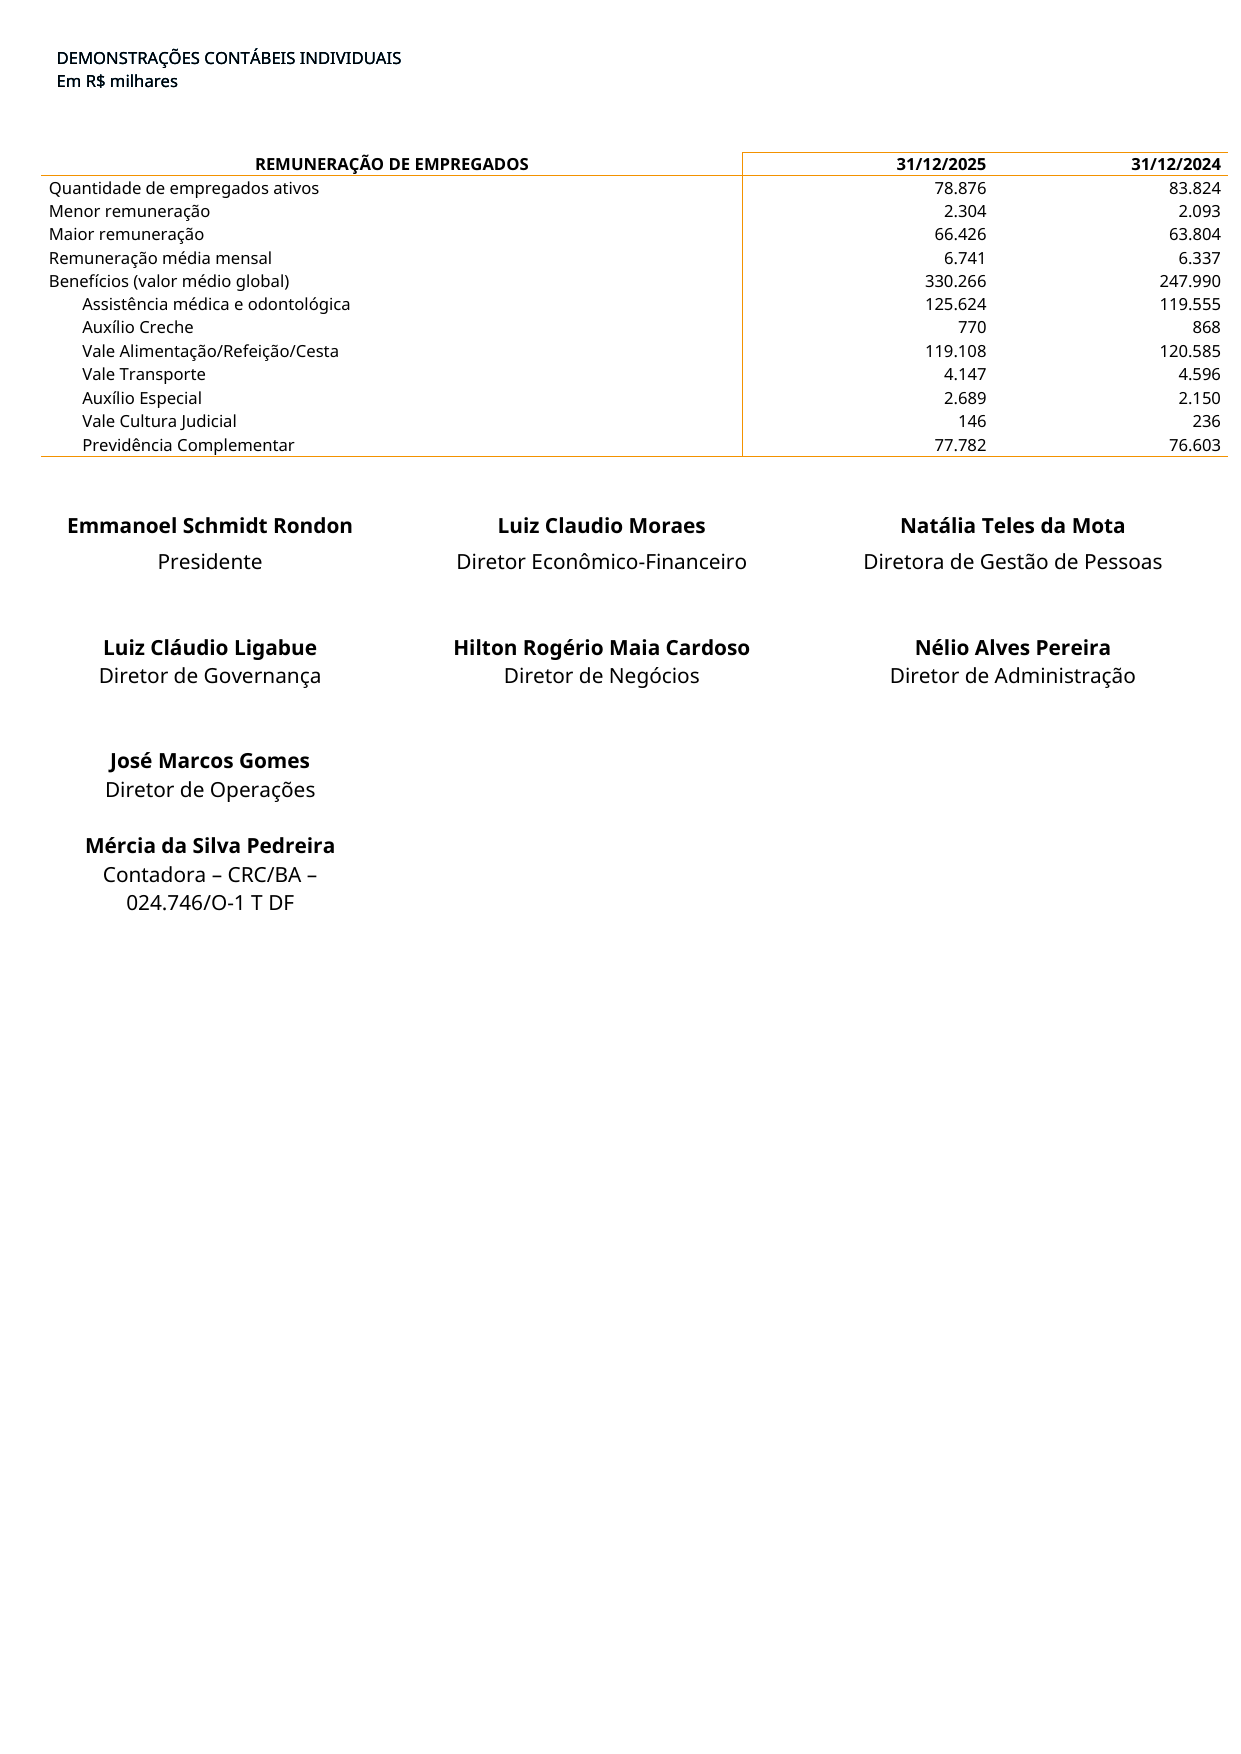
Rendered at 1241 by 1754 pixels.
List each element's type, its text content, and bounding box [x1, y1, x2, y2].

table_cell [794, 604, 821, 633]
table_cell [794, 746, 821, 917]
table_header Natália Teles da Mota [821, 511, 1204, 547]
table_cell 120.585 [994, 339, 1228, 362]
table_cell 63.804 [994, 223, 1228, 246]
table_cell 6.337 [994, 246, 1228, 269]
table_cell [794, 633, 821, 661]
table_cell Diretor de Negócios [409, 661, 794, 689]
table_cell [41, 576, 378, 604]
table_cell [379, 576, 409, 604]
table_header Emmanoel Schmidt Rondon [41, 511, 378, 547]
table_cell Nélio Alves Pereira [821, 633, 1204, 661]
table_cell [794, 718, 821, 746]
table_cell 119.555 [994, 293, 1228, 316]
table_cell [821, 690, 1204, 718]
table_cell [41, 718, 378, 746]
table_cell 78.876 [743, 176, 994, 199]
table_cell Auxílio Creche [41, 316, 742, 339]
table_cell 247.990 [994, 270, 1228, 293]
table_cell 2.304 [743, 199, 994, 223]
table_cell [379, 718, 409, 746]
table_cell [379, 661, 409, 689]
table_cell Diretor Econômico-Financeiro [409, 547, 794, 576]
table_cell 2.093 [994, 199, 1228, 223]
table_cell 4.596 [994, 363, 1228, 386]
table_cell 146 [743, 409, 994, 433]
table_cell Maior remuneração [41, 223, 742, 246]
table_cell 2.689 [743, 386, 994, 409]
table_cell Assistência médica e odontológica [41, 293, 742, 316]
table_header 31/12/2025 [743, 153, 994, 175]
table_cell [821, 718, 1204, 746]
table_cell Hilton Rogério Maia Cardoso [409, 633, 794, 661]
table_cell [409, 690, 794, 718]
table_cell Diretor de Governança [41, 661, 378, 689]
table_cell 6.741 [743, 246, 994, 269]
table_cell Remuneração média mensal [41, 246, 742, 269]
table_cell [409, 576, 794, 604]
table_cell [41, 604, 378, 633]
table_cell Presidente [41, 547, 378, 576]
table_cell [821, 604, 1204, 633]
table_cell [379, 746, 409, 917]
table_cell 119.108 [743, 339, 994, 362]
table_cell 77.782 [743, 433, 994, 456]
table_cell 868 [994, 316, 1228, 339]
table_cell [794, 661, 821, 689]
table_cell 4.147 [743, 363, 994, 386]
table_cell 770 [743, 316, 994, 339]
table_cell [821, 576, 1204, 604]
table_cell José Marcos Gomes Diretor de Operações Mércia da Silva Pedreira Contadora – CRC/BA – 024.746/O-1 T DF [41, 746, 378, 917]
table_cell [379, 633, 409, 661]
table_cell Vale Alimentação/Refeição/Cesta [41, 339, 742, 362]
table_cell 236 [994, 409, 1228, 433]
table_cell Luiz Cláudio Ligabue [41, 633, 378, 661]
table_cell Quantidade de empregados ativos [41, 176, 742, 199]
table_cell [794, 576, 821, 604]
table_cell Vale Cultura Judicial [41, 409, 742, 433]
table_cell [409, 746, 794, 917]
table_header [379, 511, 409, 547]
table_cell Auxílio Especial [41, 386, 742, 409]
table_cell [794, 690, 821, 718]
table_cell 330.266 [743, 270, 994, 293]
table_cell 76.603 [994, 433, 1228, 456]
table_cell 2.150 [994, 386, 1228, 409]
table_cell Vale Transporte [41, 363, 742, 386]
table_header Luiz Claudio Moraes [409, 511, 794, 547]
table_header [794, 511, 821, 547]
table_cell Diretora de Gestão de Pessoas [821, 547, 1204, 576]
table_cell [379, 690, 409, 718]
table_cell Benefícios (valor médio global) [41, 270, 742, 293]
table_cell Menor remuneração [41, 199, 742, 223]
table_cell [821, 746, 1204, 917]
table_cell [379, 604, 409, 633]
table_cell [409, 604, 794, 633]
table_cell Diretor de Administração [821, 661, 1204, 689]
table_header REMUNERAÇÃO DE EMPREGADOS [41, 152, 742, 175]
table_header 31/12/2024 [994, 153, 1228, 175]
table_cell Previdência Complementar [41, 433, 742, 456]
table_cell 83.824 [994, 176, 1228, 199]
table_cell [409, 718, 794, 746]
table_cell 125.624 [743, 293, 994, 316]
table_cell 66.426 [743, 223, 994, 246]
table_cell [794, 547, 821, 576]
table_cell [379, 547, 409, 576]
table_cell [41, 690, 378, 718]
